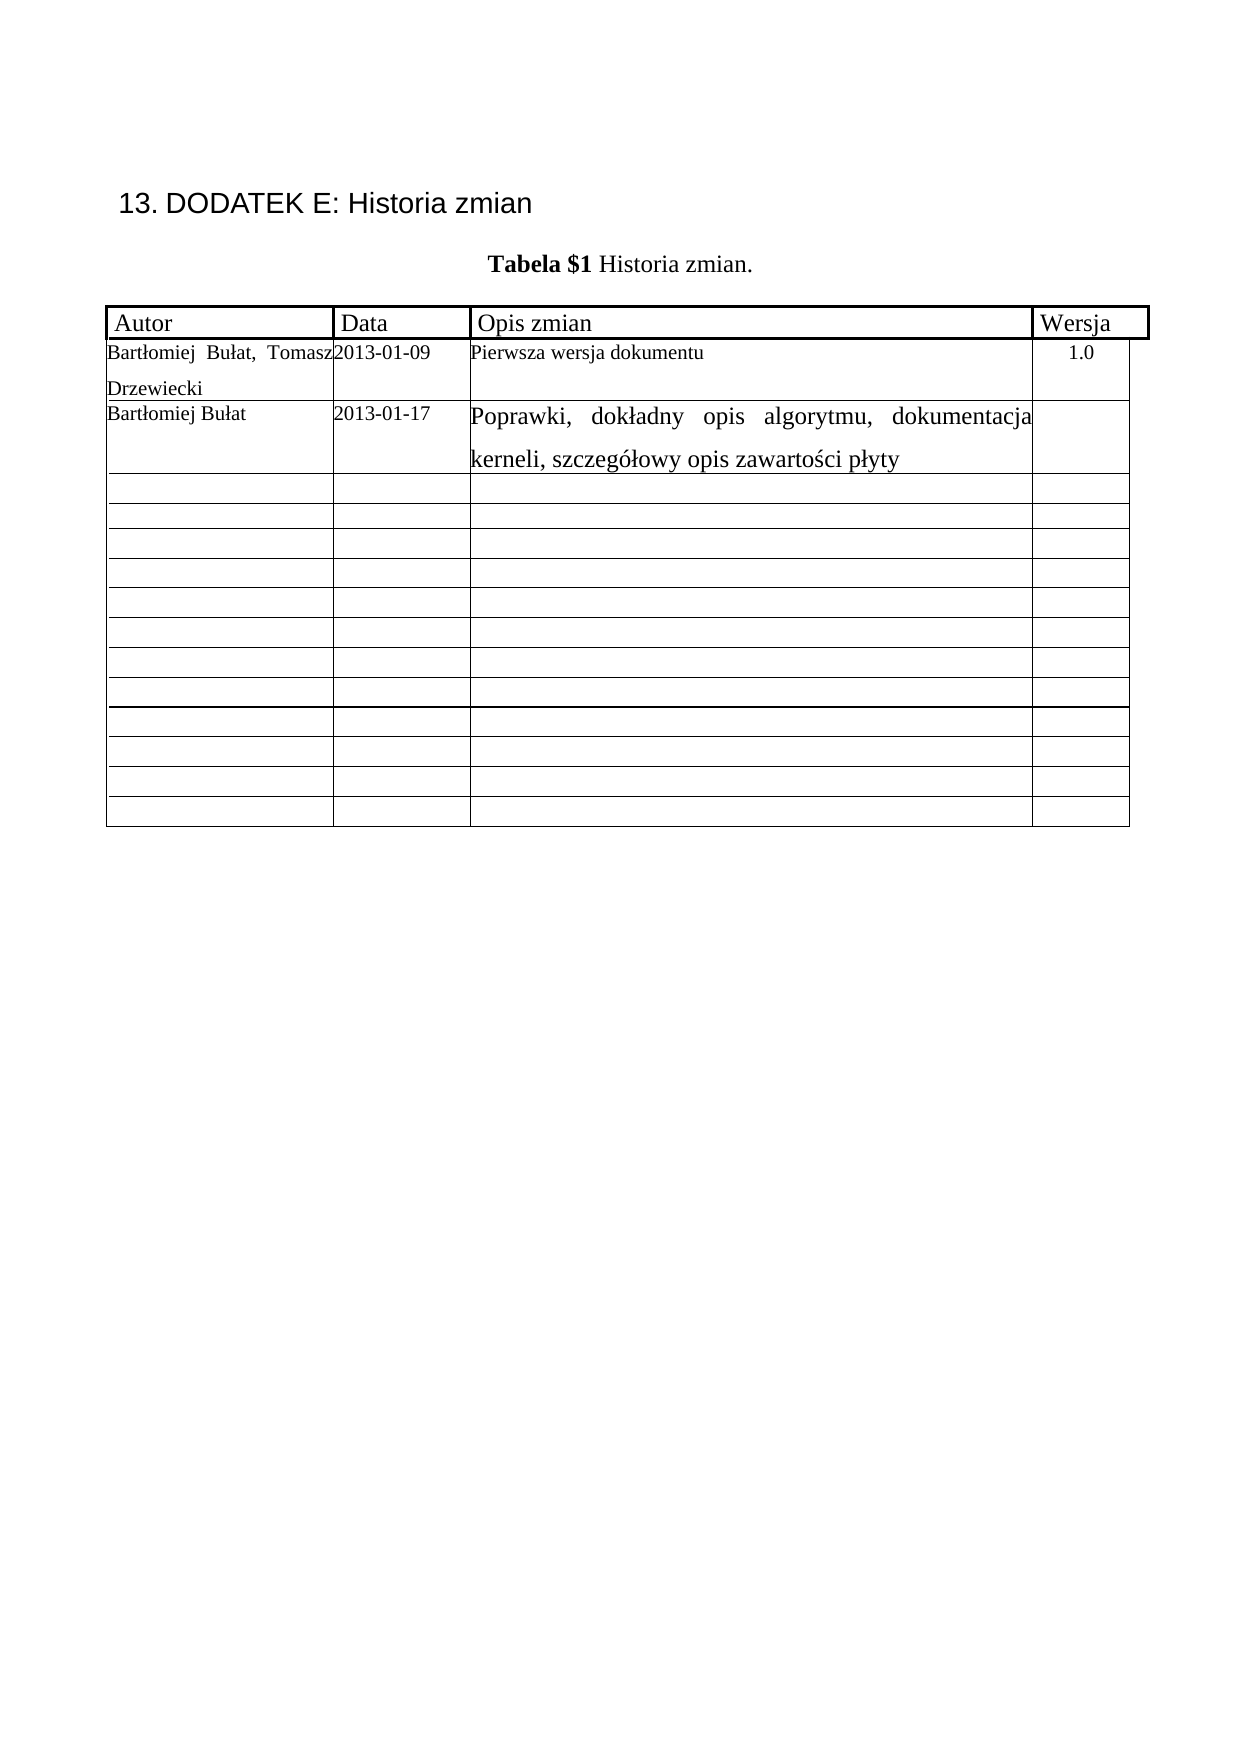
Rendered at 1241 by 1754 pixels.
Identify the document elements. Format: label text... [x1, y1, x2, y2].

table_cell [1142, 766, 1148, 796]
table_header Data [335, 308, 469, 337]
table_cell [107, 617, 333, 647]
table_cell [1136, 706, 1142, 736]
table_cell [107, 528, 333, 557]
table_cell [1033, 618, 1129, 647]
table_cell [1033, 678, 1129, 706]
table_cell [1130, 647, 1136, 677]
table_cell [1130, 587, 1136, 617]
table_cell [1130, 558, 1136, 587]
table_cell [471, 678, 1032, 706]
table_cell [471, 767, 1032, 796]
table_cell [471, 618, 1032, 647]
table_cell [1033, 737, 1129, 766]
table_cell Bartłomiej Bułat, Tomasz Drzewiecki [107, 337, 333, 400]
table_cell [1130, 766, 1136, 796]
table_cell [1033, 401, 1129, 473]
table_cell [1130, 617, 1136, 647]
table_cell [1130, 706, 1136, 736]
table_cell [334, 474, 470, 502]
table_cell [1142, 796, 1148, 826]
table_cell [334, 529, 470, 557]
table_cell [1130, 473, 1136, 502]
table_cell [334, 767, 470, 796]
table_cell [1142, 677, 1148, 706]
table_cell [1136, 617, 1142, 647]
table_cell [1130, 503, 1136, 528]
table_cell [1136, 473, 1142, 502]
table_cell [1136, 400, 1142, 473]
table_cell [1142, 558, 1148, 587]
table_cell [334, 648, 470, 677]
table_cell [107, 473, 333, 502]
table_cell [1033, 648, 1129, 677]
table_cell [334, 618, 470, 647]
table_header Autor [108, 308, 332, 337]
table_cell [471, 559, 1032, 587]
table_cell [1136, 340, 1142, 400]
table_cell [1142, 617, 1148, 647]
table_cell [1033, 588, 1129, 617]
table_cell [1142, 647, 1148, 677]
table_cell [334, 504, 470, 528]
table_cell [1142, 400, 1148, 473]
text Tabela $1 Historia zmian. [118, 249, 1122, 278]
table_cell [1033, 797, 1129, 826]
table_cell [471, 588, 1032, 617]
table_cell [1033, 529, 1129, 557]
table_cell [334, 678, 470, 706]
table_cell [1142, 528, 1148, 557]
table_cell [1142, 706, 1148, 736]
table_cell [1033, 559, 1129, 587]
table_cell [107, 558, 333, 587]
table_cell [334, 588, 470, 617]
table_cell [1136, 503, 1142, 528]
table_cell [1130, 796, 1136, 826]
table_cell [1142, 736, 1148, 766]
table_cell [107, 647, 333, 677]
table_cell [334, 559, 470, 587]
table_cell [1033, 708, 1129, 736]
table_cell [334, 737, 470, 766]
table_cell [1142, 503, 1148, 528]
table_cell [107, 587, 333, 617]
table_cell [1136, 736, 1142, 766]
table_cell [1142, 340, 1148, 400]
table_cell [334, 708, 470, 736]
table_cell [1136, 587, 1142, 617]
table_cell [1136, 528, 1142, 557]
table_cell [107, 503, 333, 528]
table_cell Poprawki, dokładny opis algorytmu, dokumentacja kerneli, szczegółowy opis zawartości płyty [471, 401, 1032, 473]
table_cell [1136, 558, 1142, 587]
subtitle DODATEK E: Historia zmian [118, 186, 1122, 220]
table_cell [107, 736, 333, 766]
table_cell [1136, 766, 1142, 796]
table_cell Bartłomiej Bułat [107, 400, 333, 473]
table_cell [1142, 473, 1148, 502]
table_cell [1033, 767, 1129, 796]
table_cell [1136, 647, 1142, 677]
table_cell [471, 737, 1032, 766]
table_cell [1130, 340, 1136, 400]
table_cell [1033, 504, 1129, 528]
table_header Opis zmian [472, 308, 1031, 337]
table_cell [1130, 736, 1136, 766]
table_cell [1136, 796, 1142, 826]
table_cell Pierwsza wersja dokumentu [471, 340, 1032, 400]
table_cell [1130, 528, 1136, 557]
table_cell [107, 677, 333, 706]
table_cell [1136, 677, 1142, 706]
table_cell [471, 648, 1032, 677]
table_cell 2013-01-17 [334, 401, 470, 473]
table_cell [107, 706, 333, 736]
table_cell [471, 529, 1032, 557]
table_cell [1142, 587, 1148, 617]
table_cell [1130, 400, 1136, 473]
table_cell [334, 797, 470, 826]
table_cell [1130, 677, 1136, 706]
table_cell 2013-01-09 [334, 340, 470, 400]
table_cell [107, 766, 333, 796]
table_cell [471, 797, 1032, 826]
table_cell [471, 708, 1032, 736]
table_cell [107, 796, 333, 826]
table_cell [1033, 474, 1129, 502]
table_cell [471, 504, 1032, 528]
table_header Wersja [1034, 308, 1147, 337]
table_cell [471, 474, 1032, 502]
table_cell 1.0 [1033, 340, 1129, 400]
